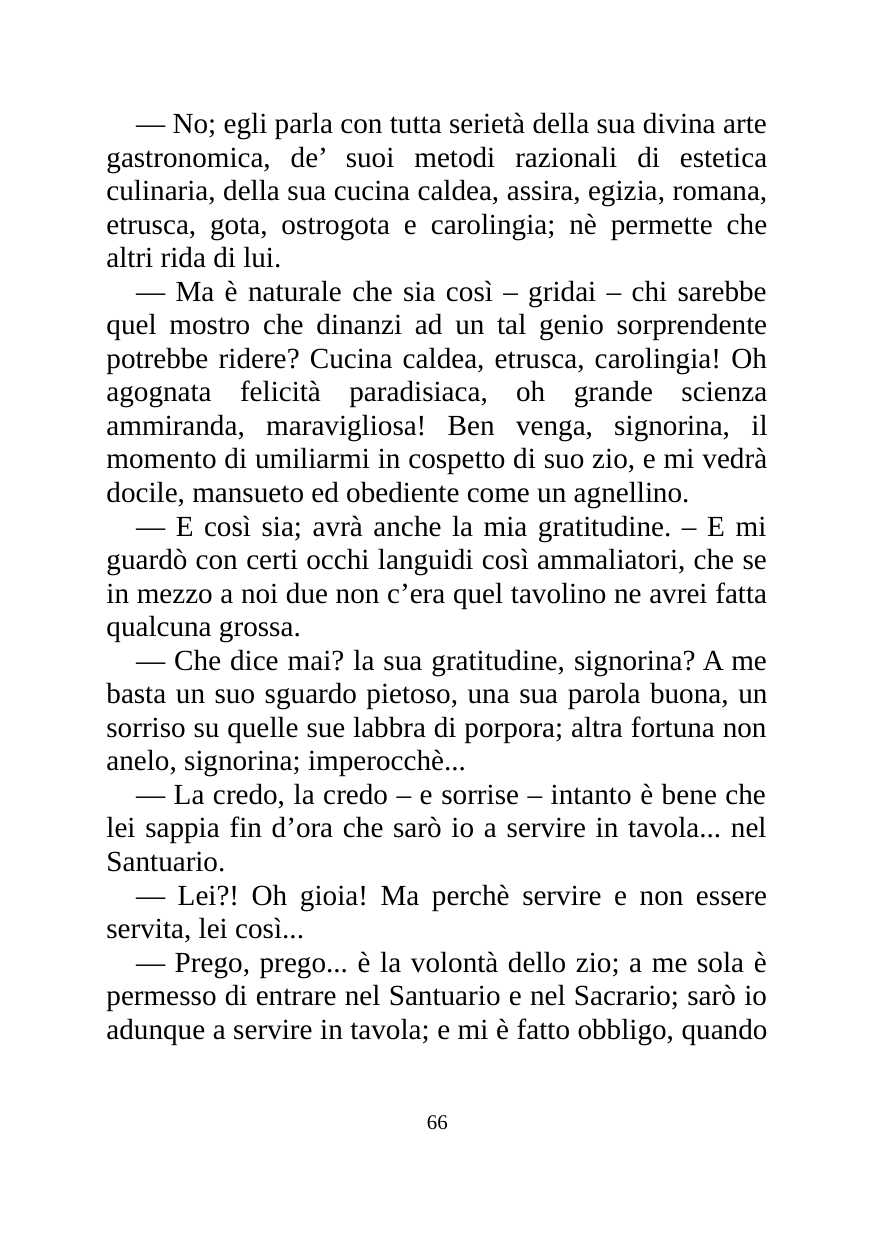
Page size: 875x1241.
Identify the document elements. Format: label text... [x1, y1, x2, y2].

text — Lei?! Oh gioia! Ma perchè servire e non essere servita, lei così... [106, 878, 768, 945]
text — La credo, la credo – e sorrise – intanto è bene che lei sappia fin d’ora che sarò io a servire in tavola... nel Santuario. [106, 777, 768, 878]
text — Prego, prego... è la volontà dello zio; a me sola è permesso di entrare nel Santuario e nel Sacrario; sarò io adunque a servire in tavola; e mi è fatto obbligo, quando [106, 945, 768, 1045]
text — Che dice mai? la sua gratitudine, signorina? A me basta un suo sguardo pietoso, una sua parola buona, un sorriso su quelle sue labbra di porpora; altra fortuna non anelo, signorina; imperocchè... [106, 643, 768, 777]
text — No; egli parla con tutta serietà della sua divina arte gastronomica, de’ suoi metodi razionali di estetica culinaria, della sua cucina caldea, assira, egizia, romana, etrusca, gota, ostrogota e carolingia; nè permette che altri rida di lui. [106, 106, 768, 274]
text — Ma è naturale che sia così – gridai – chi sarebbe quel mostro che dinanzi ad un tal genio sorprendente potrebbe ridere? Cucina caldea, etrusca, carolingia! Oh agognata felicità paradisiaca, oh grande scienza ammiranda, maravigliosa! Ben venga, signorina, il momento di umiliarmi in cospetto di suo zio, e mi vedrà docile, mansueto ed obediente come un agnellino. [106, 274, 768, 509]
text — E così sia; avrà anche la mia gratitudine. – E mi guardò con certi occhi languidi così ammaliatori, che se in mezzo a noi due non c’era quel tavolino ne avrei fatta qualcuna grossa. [106, 509, 768, 643]
